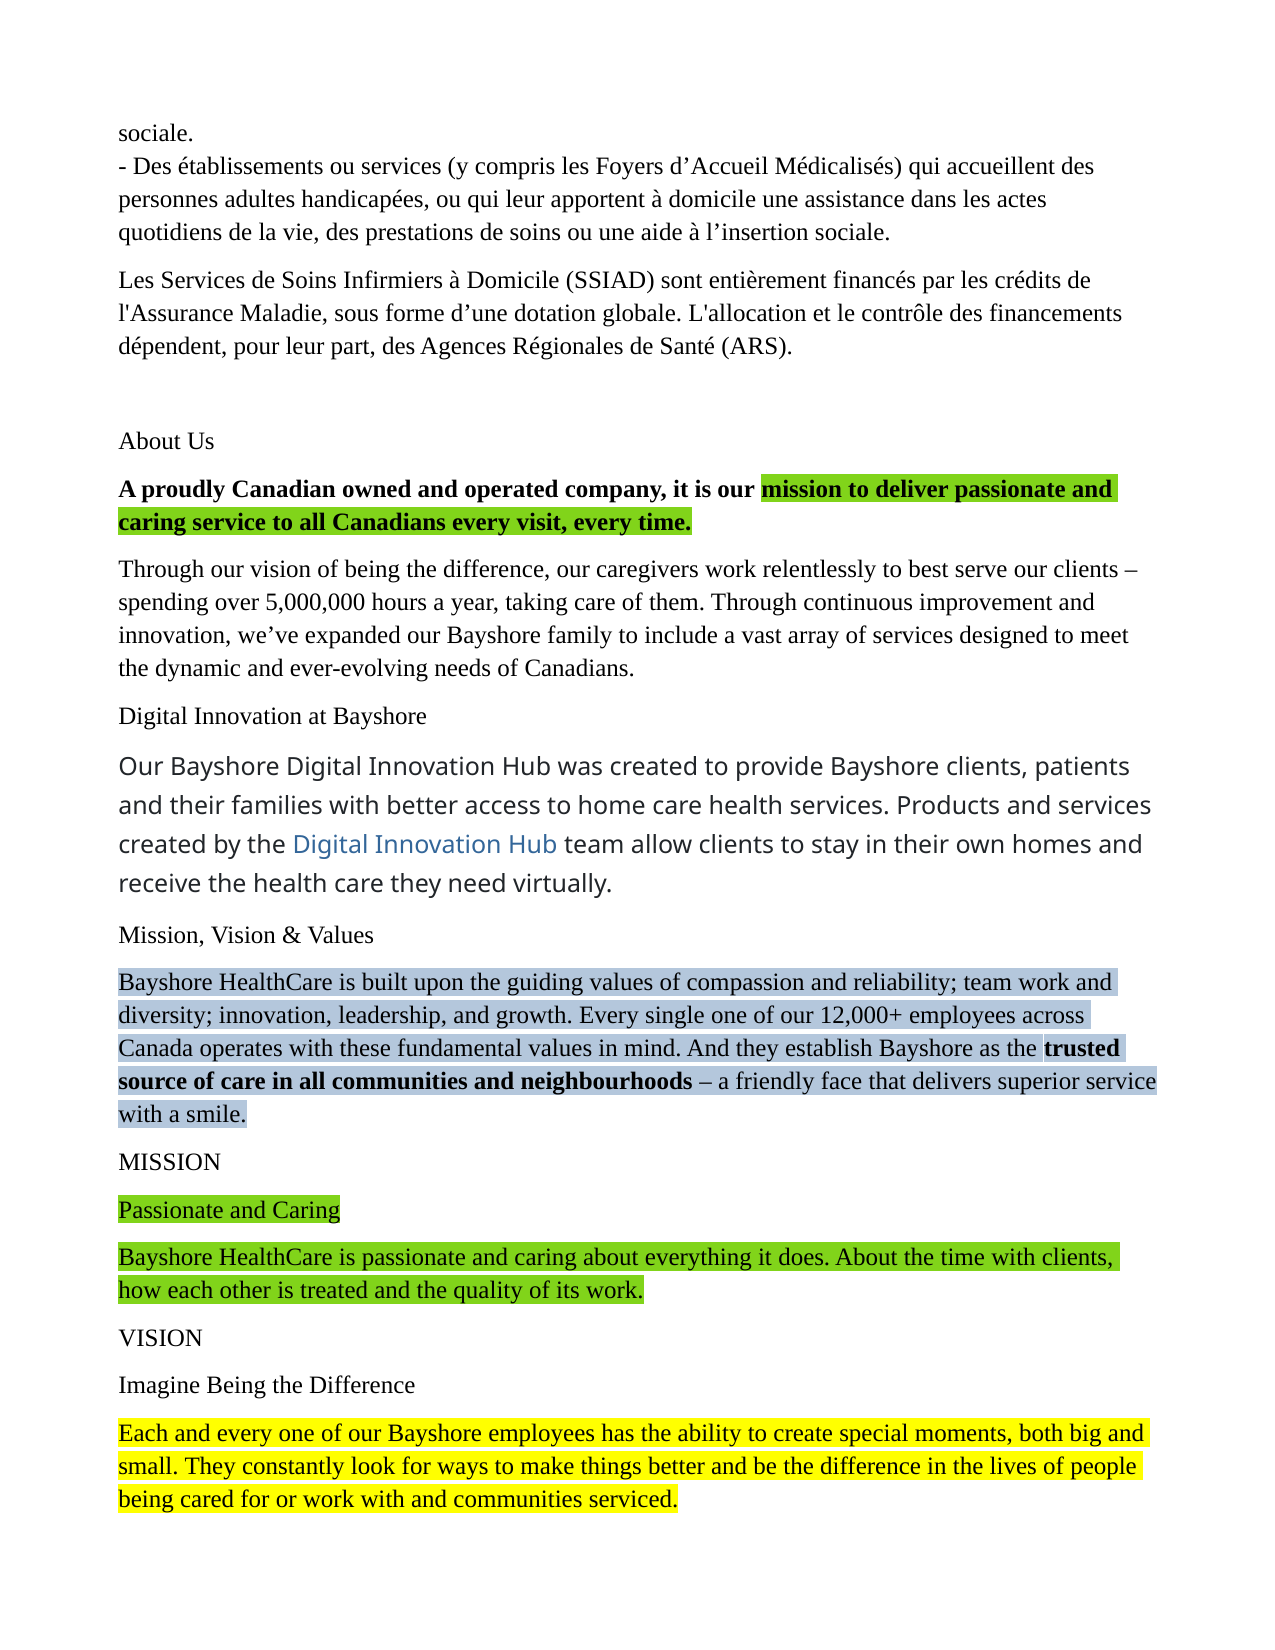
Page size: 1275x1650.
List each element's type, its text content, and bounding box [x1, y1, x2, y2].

text MISSION [118, 1147, 1157, 1176]
text Les Services de Soins Infirmiers à Domicile (SSIAD) sont entièrement financés par les crédits de l'Assurance Maladie, sous forme d’une dotation globale. L'allocation et le contrôle des financements dépendent, pour leur part, des Agences Régionales de Santé (ARS). [118, 265, 1157, 359]
text About Us [118, 426, 1157, 455]
text VISION [118, 1323, 1157, 1352]
text Bayshore HealthCare is passionate and caring about everything it does. About the time with clients, how each other is treated and the quality of its work. [118, 1242, 1157, 1304]
text Each and every one of our Bayshore employees has the ability to create special moments, both big and small. They constantly look for ways to make things better and be the difference in the lives of people being cared for or work with and communities serviced. [118, 1418, 1157, 1513]
text Our Bayshore Digital Innovation Hub was created to provide Bayshore clients, patients and their families with better access to home care health services. Products and services created by the Digital Innovation Hub team allow clients to stay in their own homes and receive the health care they need virtually. [118, 748, 1157, 900]
text Mission, Vision & Values [118, 920, 1157, 948]
text Imagine Being the Difference [118, 1371, 1157, 1399]
text Passionate and Caring [118, 1195, 1157, 1223]
text Bayshore HealthCare is built upon the guiding values of compassion and reliability; team work and diversity; innovation, leadership, and growth. Every single one of our 12,000+ employees across Canada operates with these fundamental values in mind. And they establish Bayshore as the trusted source of care in all communities and neighbourhoods – a friendly face that delivers superior service with a smile. [118, 967, 1157, 1128]
text Through our vision of being the difference, our caregivers work relentlessly to best serve our clients – spending over 5,000,000 hours a year, taking care of them. Through continuous improvement and innovation, we’ve expanded our Bayshore family to include a vast array of services designed to meet the dynamic and ever-evolving needs of Canadians. [118, 554, 1157, 682]
text Digital Innovation at Bayshore [118, 701, 1157, 730]
text sociale. - Des établissements ou services (y compris les Foyers d’Accueil Médicalisés) qui accueillent des personnes adultes handicapées, ou qui leur apportent à domicile une assistance dans les actes quotidiens de la vie, des prestations de soins ou une aide à l’insertion sociale. [118, 118, 1157, 246]
text A proudly Canadian owned and operated company, it is our mission to deliver passionate and caring service to all Canadians every visit, every time. [118, 474, 1157, 535]
